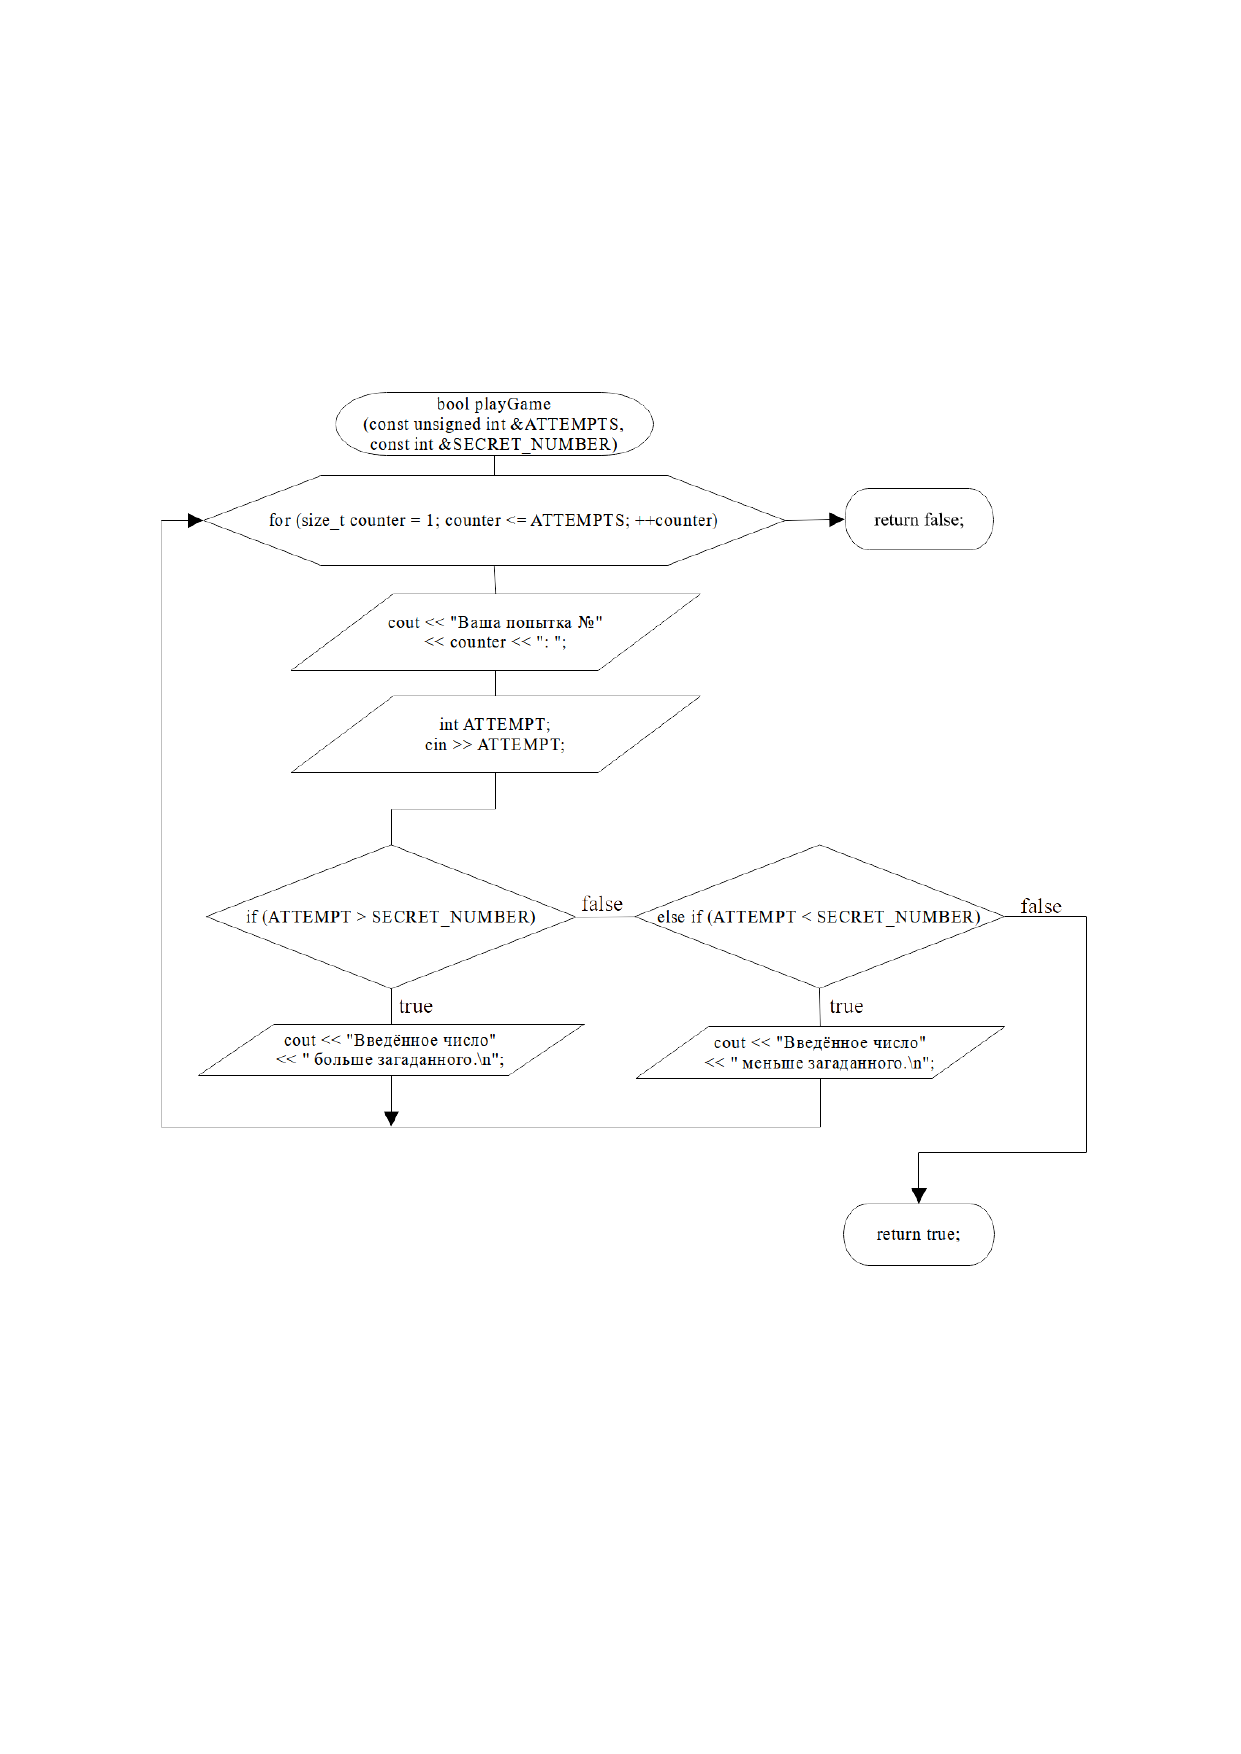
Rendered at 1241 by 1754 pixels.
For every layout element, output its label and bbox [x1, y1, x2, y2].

picture [118, 118, 1123, 1538]
